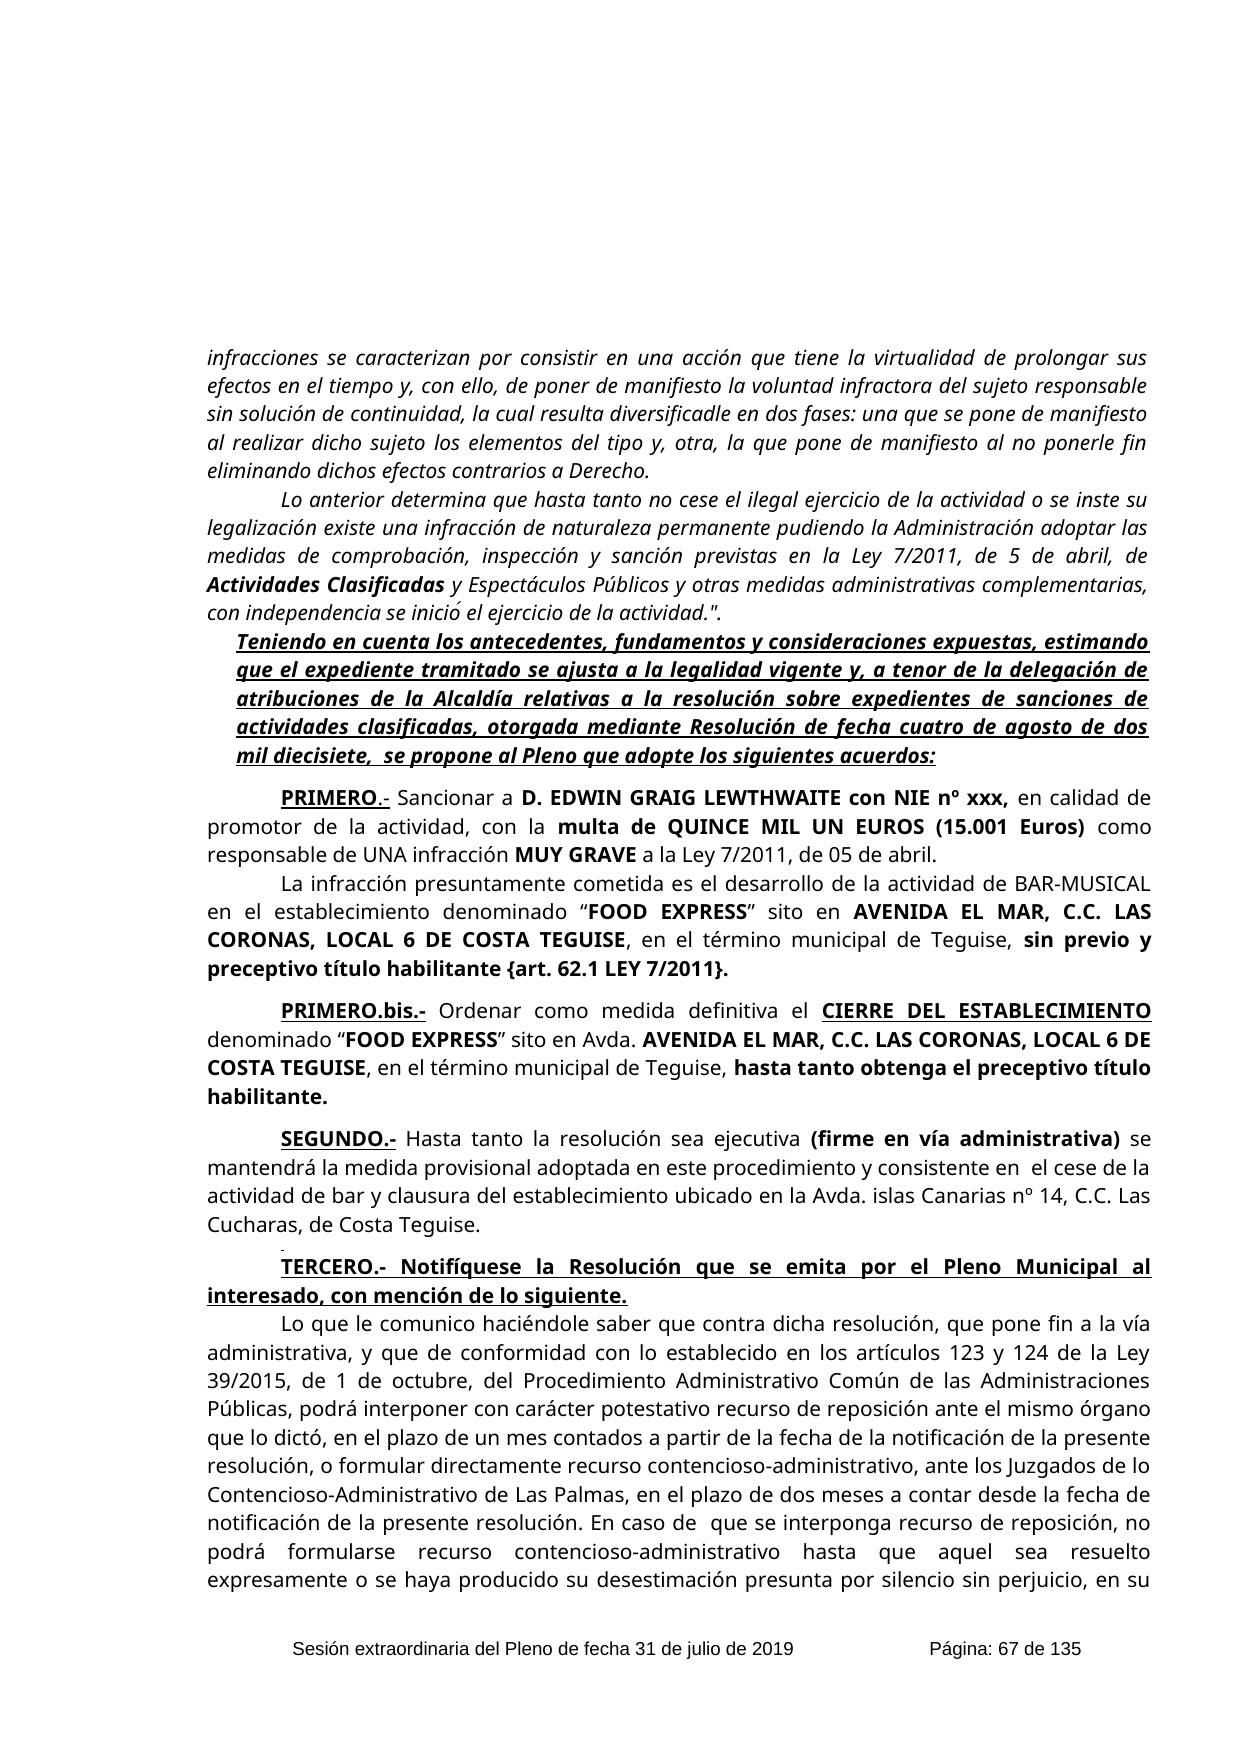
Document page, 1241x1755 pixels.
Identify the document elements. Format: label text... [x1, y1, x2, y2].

text La infracción presuntamente cometida es el desarrollo de la actividad de BAR-MUSICAL en el establecimiento denominado “FOOD EXPRESS” sito en AVENIDA EL MAR, C.C. LAS CORONAS, LOCAL 6 DE COSTA TEGUISE, en el término municipal de Teguise, sin previo y preceptivo título habilitante {art. 62.1 LEY 7/2011}. [207, 869, 1152, 982]
text PRIMERO.- Sancionar a D. EDWIN GRAIG LEWTHWAITE con NIE nº xxx, en calidad de promotor de la actividad, con la multa de QUINCE MIL UN EUROS (15.001 Euros) como responsable de UNA infracción MUY GRAVE a la Ley 7/2011, de 05 de abril. [207, 783, 1152, 869]
text infracciones se caracterizan por consistir en una acción que tiene la virtualidad de prolongar sus efectos en el tiempo y, con ello, de poner de manifiesto la voluntad infractora del sujeto responsable sin solución de continuidad, la cual resulta diversificadle en dos fases: una que se pone de manifiesto al realizar dicho sujeto los elementos del tipo y, otra, la que pone de manifiesto al no ponerle fin eliminando dichos efectos contrarios a Derecho. [207, 343, 1152, 485]
text TERCERO.- Notifíquese la Resolución que se emita por el Pleno Municipal al interesado, con mención de lo siguiente. [207, 1252, 1152, 1309]
text Teniendo en cuenta los antecedentes, fundamentos y consideraciones expuestas, estimando que el expediente tramitado se ajusta a la legalidad vigente y, a tenor de la delegación de atribuciones de la Alcaldía relativas a la resolución sobre expedientes de sanciones de actividades clasificadas, otorgada mediante Resolución de fecha cuatro de agosto de dos mil diecisiete, se propone al Pleno que adopte los siguientes acuerdos: [236, 627, 1152, 769]
text PRIMERO.bis.- Ordenar como medida definitiva el CIERRE DEL ESTABLECIMIENTO denominado “FOOD EXPRESS” sito en Avda. AVENIDA EL MAR, C.C. LAS CORONAS, LOCAL 6 DE COSTA TEGUISE, en el término municipal de Teguise, hasta tanto obtenga el preceptivo título habilitante. [207, 997, 1152, 1110]
text Lo anterior determina que hasta tanto no cese el ilegal ejercicio de la actividad o se inste su legalización existe una infracción de naturaleza permanente pudiendo la Administración adoptar las medidas de comprobación, inspección y sanción previstas en la Ley 7/2011, de 5 de abril, de Actividades Clasificadas y Espectáculos Públicos y otras medidas administrativas complementarias, con independencia se inició el ejercicio de la actividad.". [207, 485, 1152, 627]
text SEGUNDO.- Hasta tanto la resolución sea ejecutiva (firme en vía administrativa) se mantendrá la medida provisional adoptada en este procedimiento y consistente en el cese de la actividad de bar y clausura del establecimiento ubicado en la Avda. islas Canarias nº 14, C.C. Las Cucharas, de Costa Teguise. [207, 1124, 1152, 1238]
text Lo que le comunico haciéndole saber que contra dicha resolución, que pone fin a la vía administrativa, y que de conformidad con lo establecido en los artículos 123 y 124 de la Ley 39/2015, de 1 de octubre, del Procedimiento Administrativo Común de las Administraciones Públicas, podrá interponer con carácter potestativo recurso de reposición ante el mismo órgano que lo dictó, en el plazo de un mes contados a partir de la fecha de la notificación de la presente resolución, o formular directamente recurso contencioso-administrativo, ante los Juzgados de lo Contencioso-Administrativo de Las Palmas, en el plazo de dos meses a contar desde la fecha de notificación de la presente resolución. En caso de que se interponga recurso de reposición, no podrá formularse recurso contencioso-administrativo hasta que aquel sea resuelto expresamente o se haya producido su desestimación presunta por silencio sin perjuicio, en su [207, 1309, 1152, 1594]
